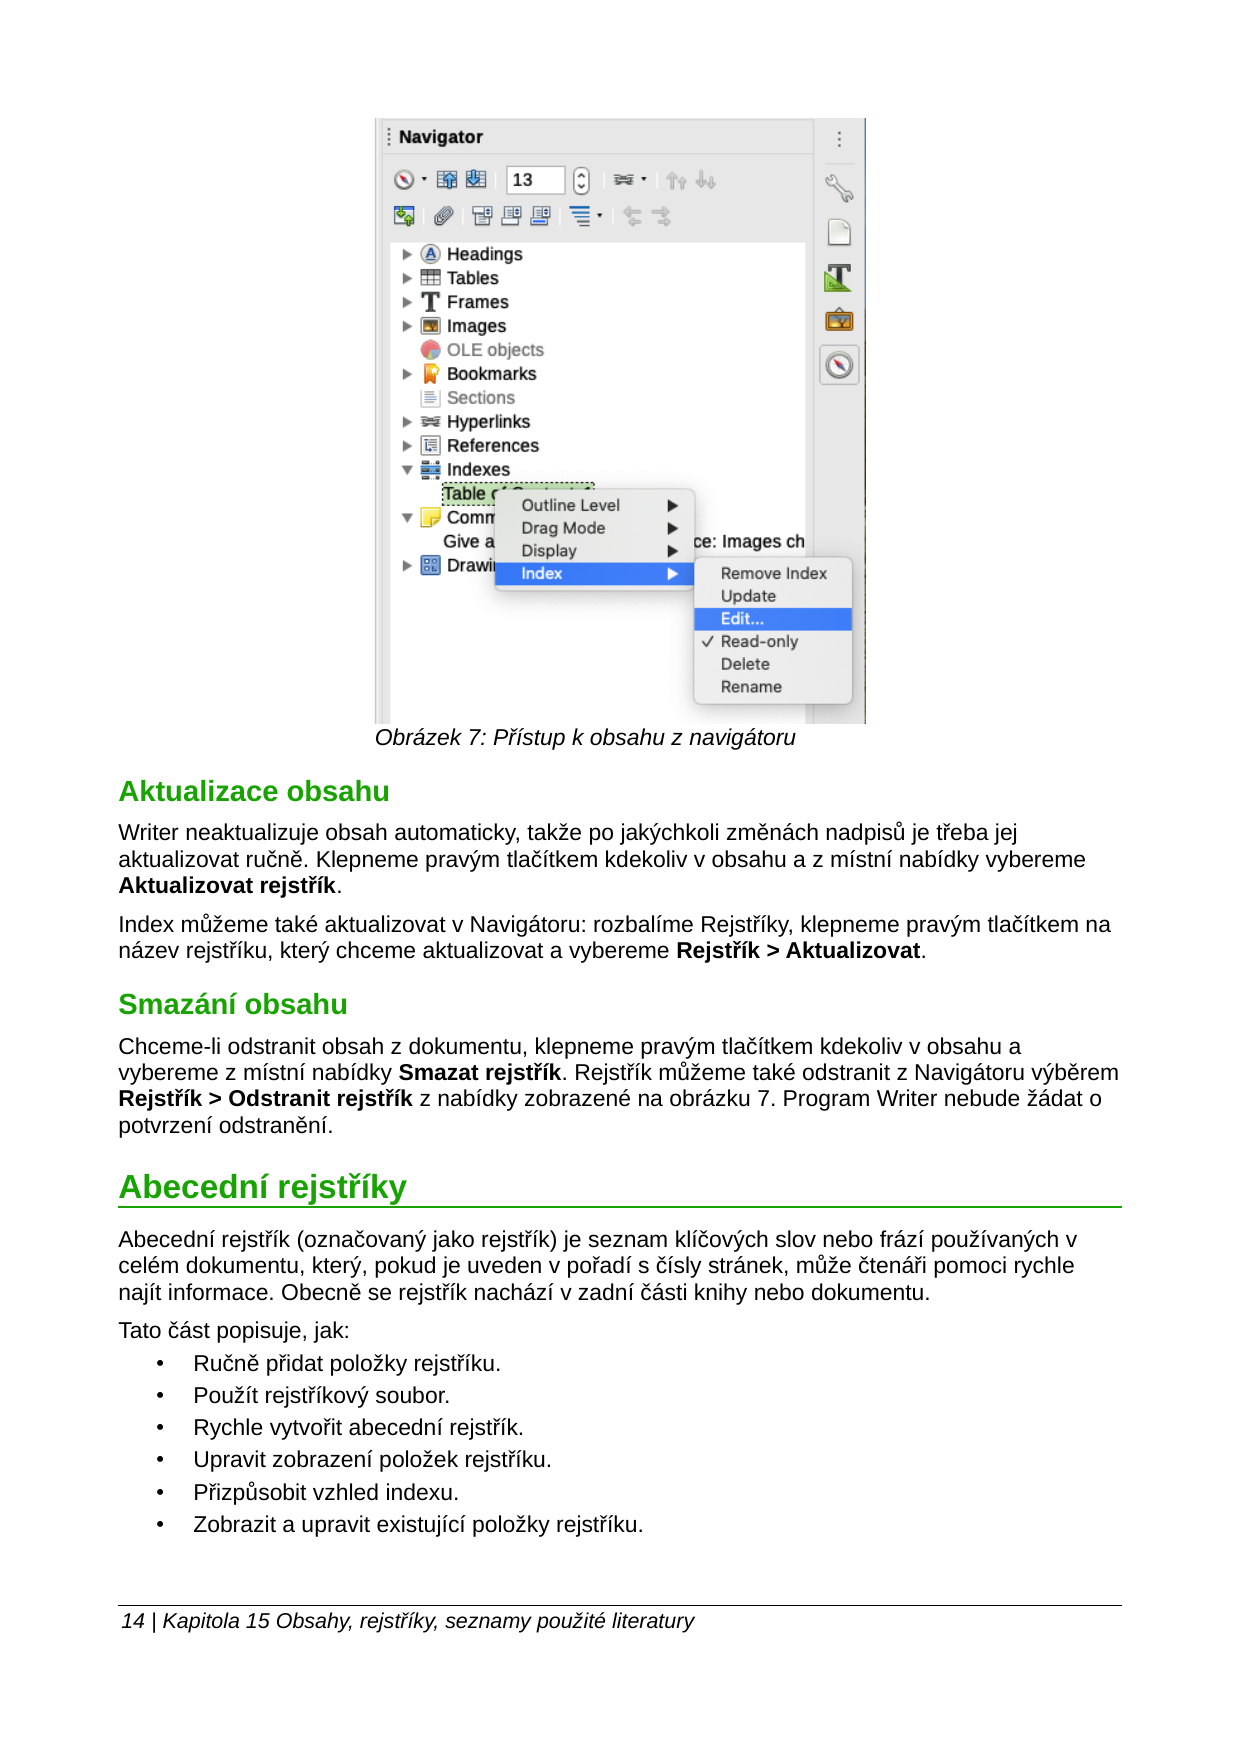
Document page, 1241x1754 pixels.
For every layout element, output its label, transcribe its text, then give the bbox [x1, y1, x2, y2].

list Přizpůsobit vzhled indexu. [156, 1479, 1122, 1505]
list Zobrazit a upravit existující položky rejstříku. [156, 1511, 1122, 1537]
list Ručně přidat položky rejstříku. [156, 1349, 1122, 1376]
list Použít rejstříkový soubor. [156, 1382, 1122, 1408]
text Obrázek 7: Přístup k obsahu z navigátoru [374, 724, 866, 750]
subtitle Aktualizace obsahu [118, 774, 1122, 808]
text Chceme-li odstranit obsah z dokumentu, klepneme pravým tlačítkem kdekoliv v obsahu a vybereme z místní nabídky Smazat rejstřík. Rejstřík můžeme také odstranit z Navigátoru výběrem Rejstřík > Odstranit rejstřík z nabídky zobrazené na obrázku 7. Program Writer nebude žádat o potvrzení odstranění. [118, 1033, 1122, 1138]
text Index můžeme také aktualizovat v Navigátoru: rozbalíme Rejstříky, klepneme pravým tlačítkem na název rejstříku, který chceme aktualizovat a vybereme Rejstřík > Aktualizovat. [118, 911, 1122, 964]
text Abecední rejstřík (označovaný jako rejstřík) je seznam klíčových slov nebo frází používaných v celém dokumentu, který, pokud je uveden v pořadí s čísly stránek, může čtenáři pomoci rychle najít informace. Obecně se rejstřík nachází v zadní části knihy nebo dokumentu. [118, 1226, 1122, 1305]
subtitle Abecední rejstříky [118, 1167, 1122, 1206]
picture [374, 118, 866, 724]
text Writer neaktualizuje obsah automaticky, takže po jakýchkoli změnách nadpisů je třeba jej aktualizovat ručně. Klepneme pravým tlačítkem kdekoliv v obsahu a z místní nabídky vybereme Aktualizovat rejstřík. [118, 819, 1122, 898]
subtitle Smazání obsahu [118, 987, 1122, 1021]
list Upravit zobrazení položek rejstříku. [156, 1446, 1122, 1473]
list Tato část popisuje, jak: [118, 1317, 1122, 1344]
list Rychle vytvořit abecední rejstřík. [156, 1414, 1122, 1441]
